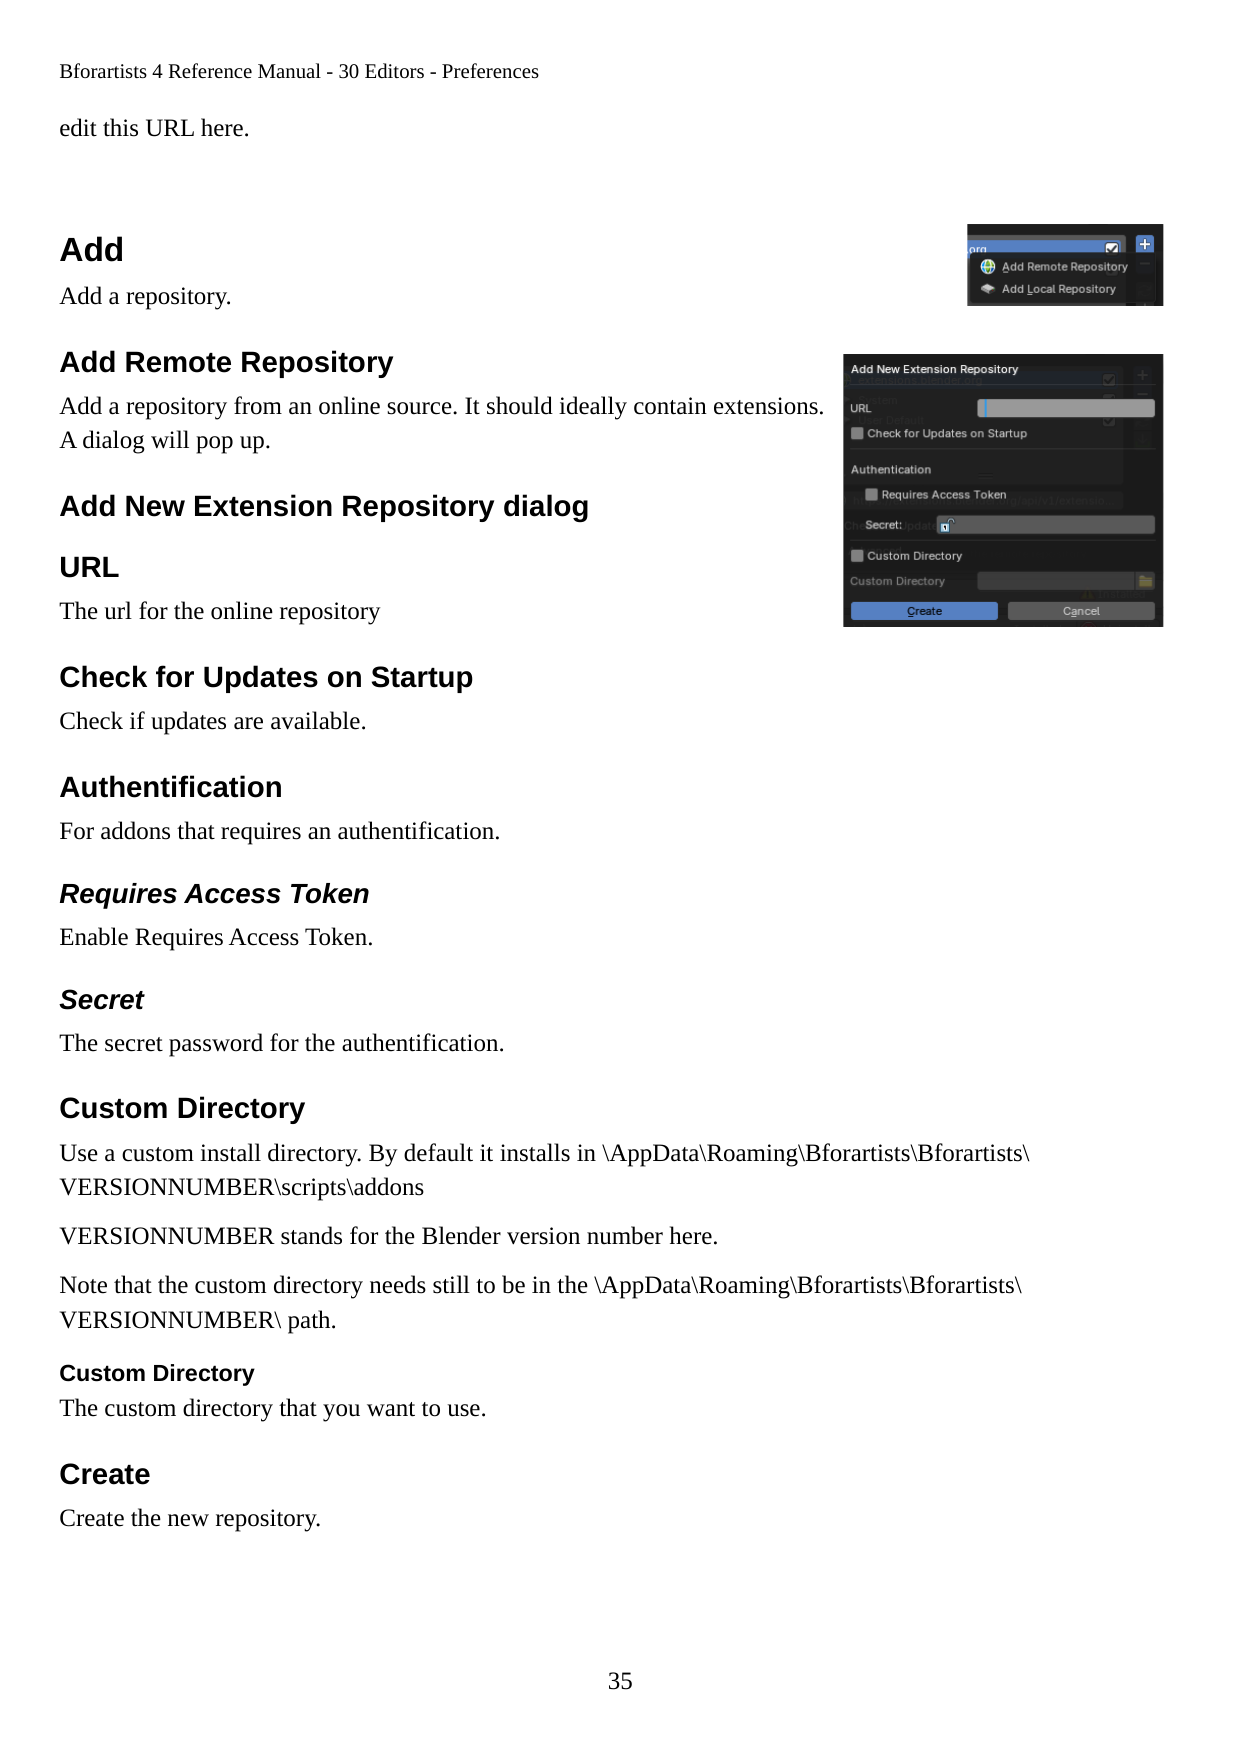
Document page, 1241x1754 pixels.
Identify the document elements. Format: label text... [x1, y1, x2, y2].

text Enable Requires Access Token. [59, 922, 1181, 951]
subtitle Secret [59, 983, 1181, 1015]
subtitle Custom Directory [59, 1091, 1181, 1125]
text Add a repository. [59, 281, 1181, 310]
subtitle Create [59, 1457, 1181, 1490]
text For addons that requires an authentification. [59, 816, 1181, 844]
subtitle [1164, 230, 1181, 268]
picture [843, 354, 1164, 627]
subtitle Add [59, 230, 967, 268]
subtitle Check for Updates on Startup [59, 660, 1181, 693]
text The url for the online repository [59, 596, 843, 625]
subtitle URL [59, 550, 843, 583]
picture [967, 224, 1164, 306]
subtitle Authentification [59, 769, 1181, 803]
subtitle Requires Access Token [59, 877, 1181, 909]
subtitle Add Remote Repository [59, 344, 1181, 378]
subtitle Add New Extension Repository dialog [59, 489, 843, 523]
text VERSIONNUMBER stands for the Blender version number here. [59, 1221, 1181, 1250]
text Add a repository from an online source. It should ideally contain extensions. A dialog will pop up. [59, 391, 843, 454]
subtitle [1164, 550, 1181, 583]
text Use a custom install directory. By default it installs in \AppData\Roaming\Bforartists\Bforartists\VERSIONNUMBER\scripts\addons [59, 1138, 1181, 1201]
subtitle Custom Directory [59, 1360, 1181, 1387]
text Check if updates are available. [59, 706, 1181, 735]
text The custom directory that you want to use. [59, 1393, 1181, 1422]
text edit this URL here. [59, 113, 1181, 141]
text The secret password for the authentification. [59, 1028, 1181, 1056]
text Note that the custom directory needs still to be in the \AppData\Roaming\Bforartists\Bforartists\VERSIONNUMBER\ path. [59, 1270, 1181, 1333]
text Create the new repository. [59, 1503, 1181, 1532]
